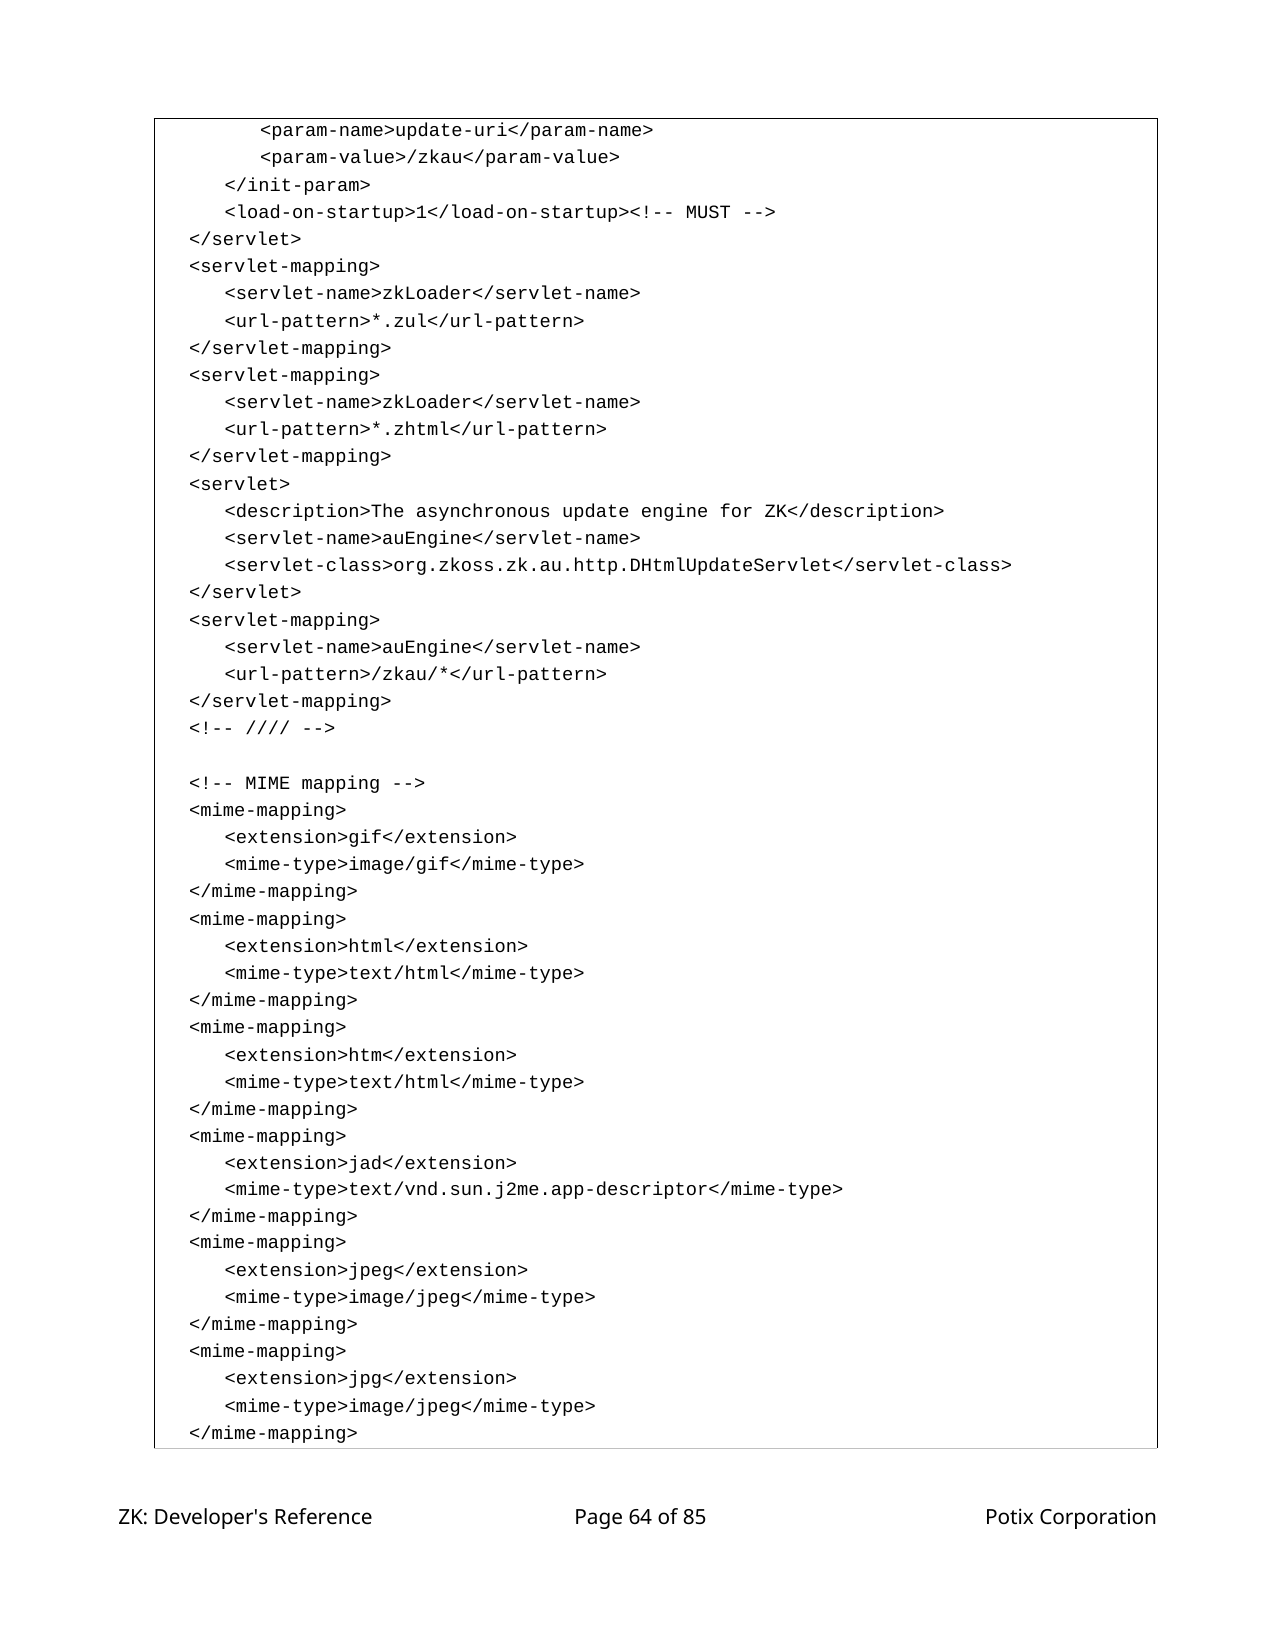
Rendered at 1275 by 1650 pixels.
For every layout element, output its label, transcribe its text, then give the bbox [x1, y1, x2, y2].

text <!-- MIME mapping --> [155, 771, 1157, 795]
text <servlet-name>zkLoader</servlet-name> [155, 281, 1157, 306]
text <extension>gif</extension> [155, 825, 1157, 849]
text <url-pattern>*.zhtml</url-pattern> [155, 417, 1157, 441]
text <servlet-name>auEngine</servlet-name> [155, 635, 1157, 659]
text <mime-type>image/jpeg</mime-type> [155, 1285, 1157, 1309]
text <extension>jpg</extension> [155, 1366, 1157, 1391]
text </mime-mapping> [155, 1097, 1157, 1121]
text </servlet-mapping> [155, 444, 1157, 469]
text <mime-mapping> <extension>jad</extension> <mime-type>text/vnd.sun.j2me.app-descriptor</mime-type> </mime-mapping> <mime-mapping> [155, 1124, 1157, 1254]
text <load-on-startup>1</load-on-startup><!-- MUST --> [155, 200, 1157, 224]
text <mime-type>image/jpeg</mime-type> [155, 1393, 1157, 1418]
text </init-param> [155, 172, 1157, 197]
text <!-- //// --> [155, 716, 1157, 741]
text </servlet-mapping> [155, 689, 1157, 713]
text <mime-mapping> [155, 907, 1157, 931]
text </mime-mapping> [155, 1312, 1157, 1336]
text <servlet> [155, 472, 1157, 496]
text <servlet-mapping> [155, 363, 1157, 387]
text <mime-mapping> [155, 1015, 1157, 1039]
text </mime-mapping> [155, 988, 1157, 1012]
text <servlet-name>zkLoader</servlet-name> [155, 390, 1157, 414]
text <mime-type>image/gif</mime-type> [155, 852, 1157, 876]
text </servlet> [155, 227, 1157, 251]
text </mime-mapping> [155, 1421, 1157, 1448]
text <mime-type>text/html</mime-type> [155, 961, 1157, 985]
text <param-value>/zkau</param-value> [155, 145, 1157, 169]
text <mime-type>text/html</mime-type> [155, 1070, 1157, 1094]
text <servlet-name>auEngine</servlet-name> [155, 526, 1157, 550]
text <description>The asynchronous update engine for ZK</description> [155, 499, 1157, 523]
text </servlet> [155, 580, 1157, 604]
text <mime-mapping> [155, 798, 1157, 822]
text <param-name>update-uri</param-name> [155, 119, 1157, 142]
text <extension>htm</extension> [155, 1042, 1157, 1067]
text <servlet-mapping> [155, 254, 1157, 278]
text <extension>jpeg</extension> [155, 1257, 1157, 1282]
text <servlet-class>org.zkoss.zk.au.http.DHtmlUpdateServlet</servlet-class> [155, 553, 1157, 577]
text </servlet-mapping> [155, 336, 1157, 360]
text <mime-mapping> [155, 1339, 1157, 1363]
text <extension>html</extension> [155, 934, 1157, 958]
text <servlet-mapping> [155, 607, 1157, 632]
text <url-pattern>/zkau/*</url-pattern> [155, 662, 1157, 686]
text </mime-mapping> [155, 879, 1157, 904]
text <url-pattern>*.zul</url-pattern> [155, 308, 1157, 333]
